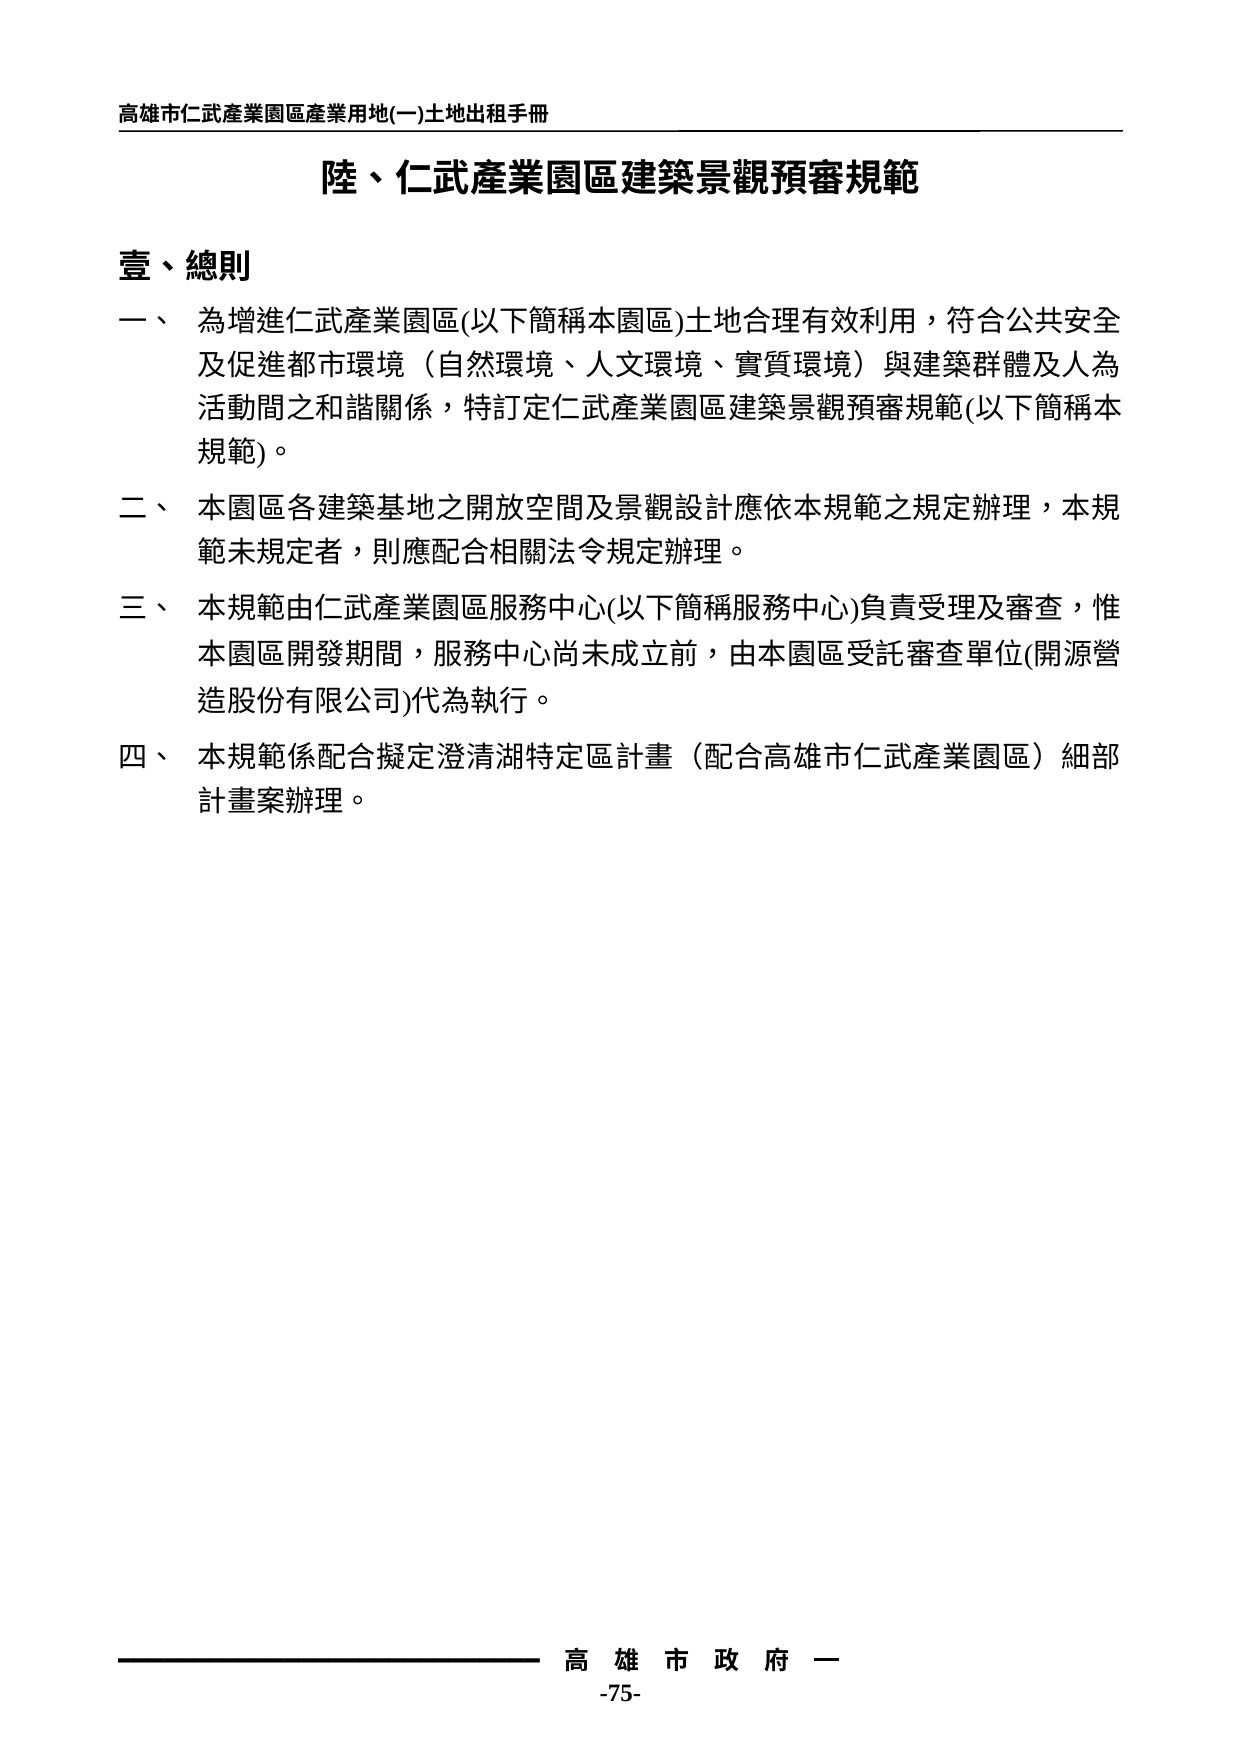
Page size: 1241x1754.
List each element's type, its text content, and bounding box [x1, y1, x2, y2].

subtitle 本規範由仁武產業園區服務中心(以下簡稱服務中心)負責受理及審查，惟本園區開發期間，服務中心尚未成立前，由本園區受託審查單位(開源營造股份有限公司)代為執行。 [118, 587, 1122, 720]
text 壹、總則 [118, 242, 1122, 288]
subtitle 陸、仁武產業園區建築景觀預審規範 [118, 148, 1122, 202]
subtitle 本規範係配合擬定澄清湖特定區計畫（配合高雄市仁武產業園區）細部計畫案辦理。 [118, 737, 1122, 820]
subtitle 為增進仁武產業園區(以下簡稱本園區)土地合理有效利用，符合公共安全及促進都市環境（自然環境、人文環境、實質環境）與建築群體及人為活動間之和諧關係，特訂定仁武產業園區建築景觀預審規範(以下簡稱本規範)。 [118, 300, 1122, 471]
subtitle 本園區各建築基地之開放空間及景觀設計應依本規範之規定辦理，本規範未規定者，則應配合相關法令規定辦理。 [118, 487, 1122, 571]
